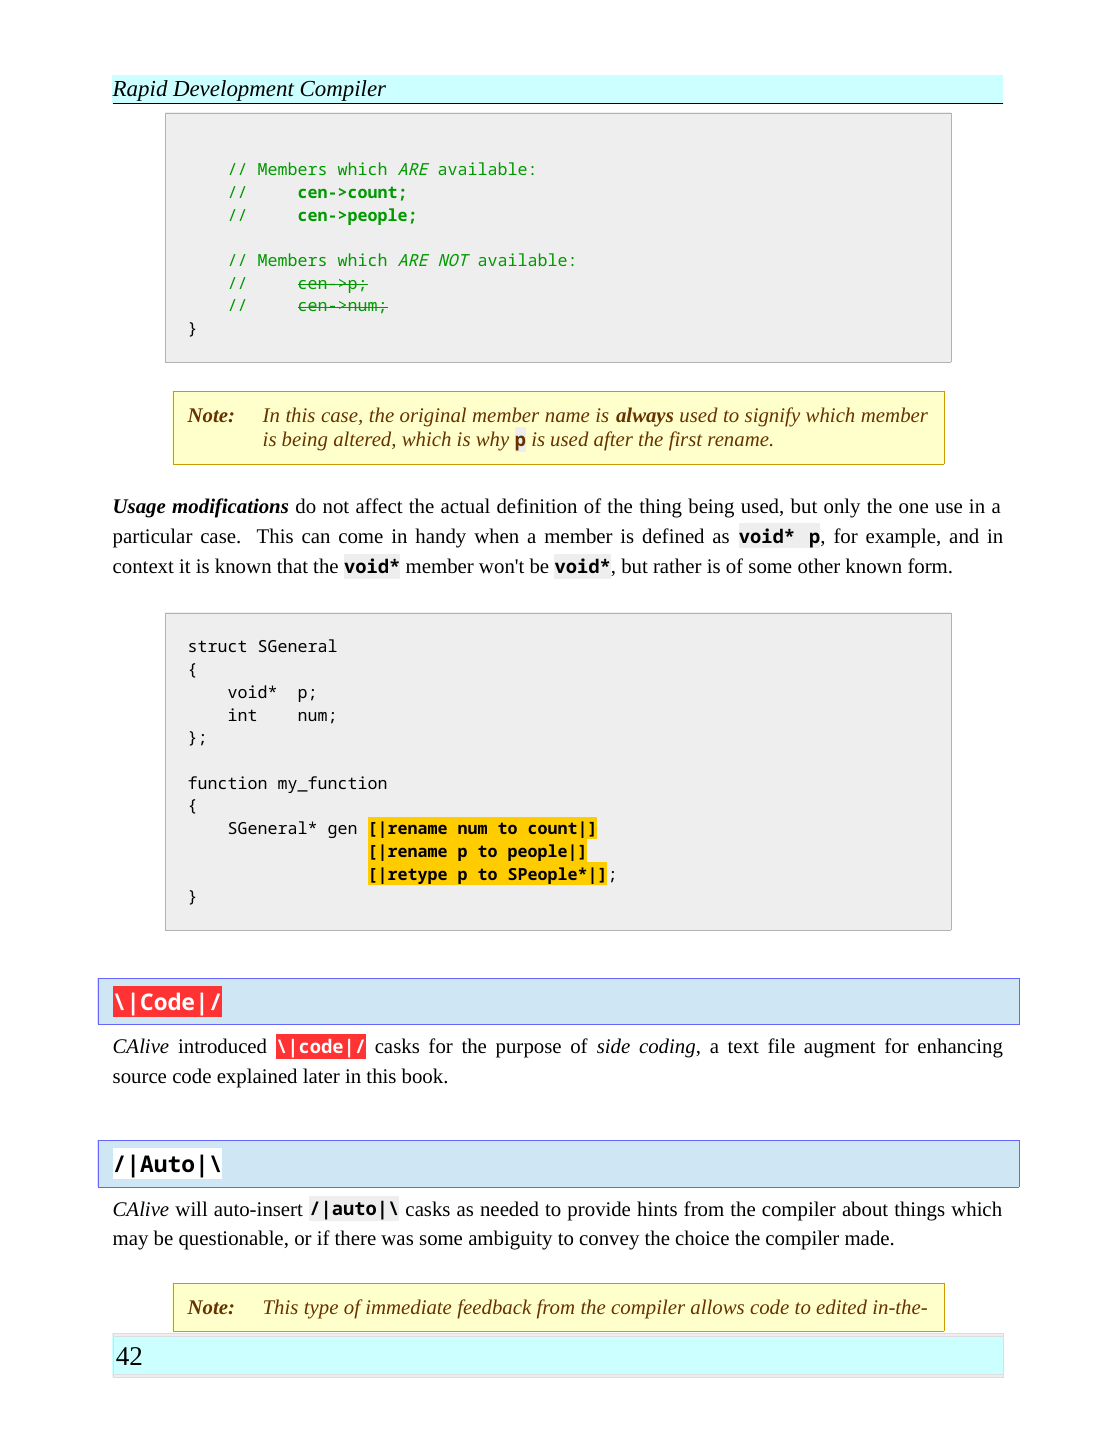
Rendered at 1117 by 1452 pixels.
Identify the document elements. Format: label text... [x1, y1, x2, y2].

subtitle /|Auto|\ [99, 1141, 1019, 1187]
text CAlive introduced \|code|/ casks for the purpose of side coding, a text file augment for enhancing source code explained later in this book. [112, 1033, 1003, 1088]
text Note: In this case, the original member name is always used to signify which member is being altered, which is why p is used after the first rename. [174, 392, 944, 464]
text Usage modifications do not affect the actual definition of the thing being used, but only the one use in a particular case. This can come in handy when a member is defined as void* p, for example, and in context it is known that the void* member won't be void*, but rather is of some other known form. [112, 494, 1003, 579]
text struct SGeneral { void* p; int num; }; function my_function { SGeneral* gen [|rename num to count|] [|rename p to people|] [|retype p to SPeople*|]; } [166, 614, 951, 930]
text // Members which ARE available: // cen->count; // cen->people; // Members which ARE NOT available: // cen->p; // cen->num; } [166, 114, 951, 362]
subtitle \|Code|/ [99, 979, 1019, 1024]
text Note: This type of immediate feedback from the compiler allows code to edited in-the- [174, 1284, 944, 1331]
text CAlive will auto-insert /|auto|\ casks as needed to provide hints from the compiler about things which may be questionable, or if there was some ambiguity to convey the choice the compiler made. [112, 1196, 1003, 1250]
